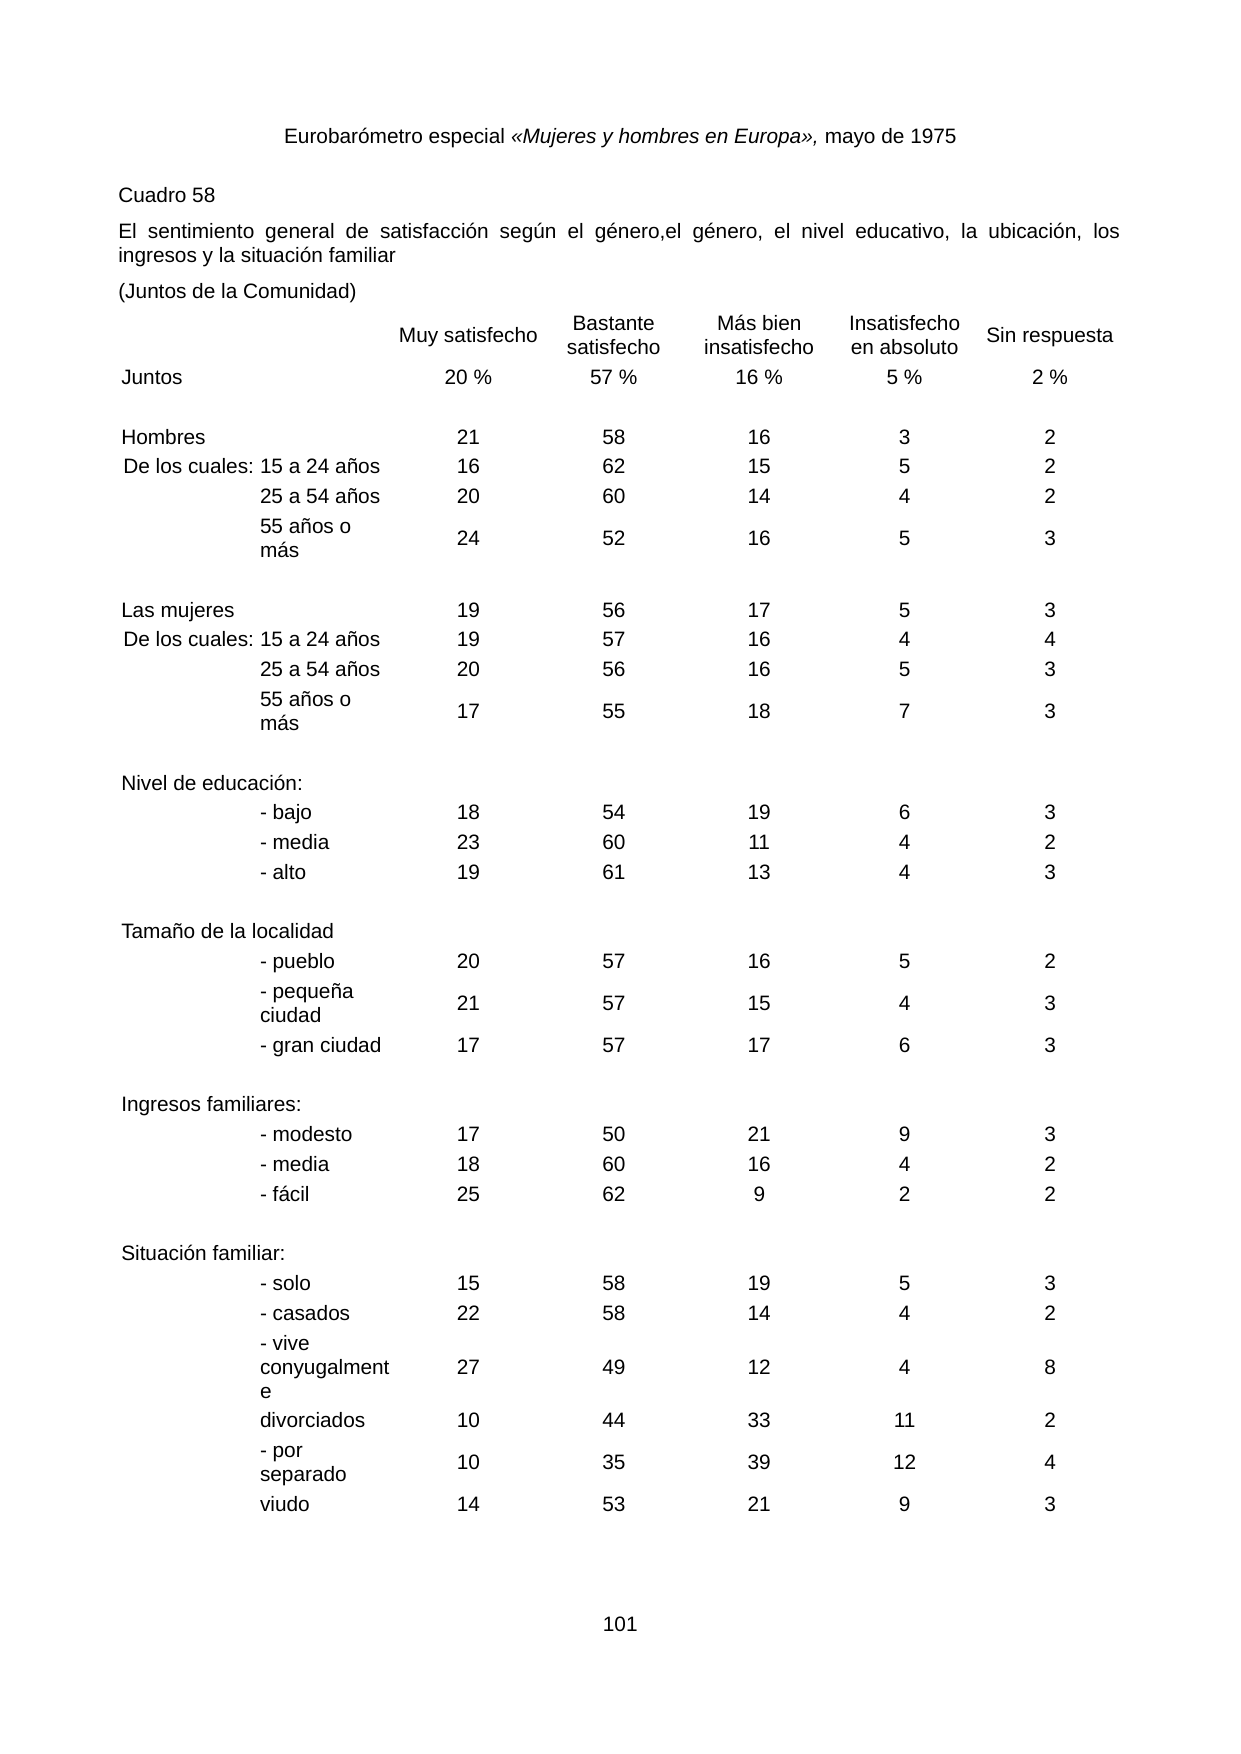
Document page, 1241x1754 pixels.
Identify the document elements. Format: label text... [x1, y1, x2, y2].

table_cell [977, 738, 1122, 767]
table_cell 9 [832, 1489, 977, 1519]
table_cell [686, 916, 832, 946]
table_cell 2 [977, 422, 1122, 451]
table_cell 11 [832, 1405, 977, 1435]
table_cell 16 [686, 1149, 832, 1179]
table_cell [257, 565, 395, 594]
table_cell [541, 738, 686, 767]
table_cell 39 [686, 1435, 832, 1489]
table_cell 4 [977, 1435, 1122, 1489]
table_cell [257, 887, 395, 916]
table_cell [686, 565, 832, 594]
table_cell 21 [686, 1489, 832, 1519]
table_header Insatisfecho en absoluto [832, 308, 977, 362]
table_cell 4 [832, 976, 977, 1030]
table_cell [977, 887, 1122, 916]
table_header [118, 308, 257, 362]
table_cell 16 [686, 946, 832, 976]
table_cell [395, 768, 541, 797]
table_cell [541, 392, 686, 422]
table_cell 3 [977, 797, 1122, 827]
table_cell 16 [686, 654, 832, 684]
table_cell [118, 1119, 257, 1149]
table_cell 58 [541, 422, 686, 451]
table_cell [118, 654, 257, 684]
table_cell [118, 1435, 257, 1489]
table_cell 17 [395, 1030, 541, 1059]
table_cell 17 [395, 1119, 541, 1149]
table_cell [977, 1060, 1122, 1089]
table_cell 62 [541, 451, 686, 481]
table_cell [832, 916, 977, 946]
table_cell 2 [977, 1149, 1122, 1179]
table_cell 62 [541, 1179, 686, 1208]
table_cell 22 [395, 1298, 541, 1328]
table_cell [541, 768, 686, 797]
table_cell - pequeña ciudad [257, 976, 395, 1030]
table_cell 3 [977, 1268, 1122, 1298]
table_cell 61 [541, 857, 686, 887]
table_cell [541, 1238, 686, 1268]
table_cell [395, 565, 541, 594]
table_cell [118, 1149, 257, 1179]
table_cell [257, 362, 395, 392]
table_cell 18 [395, 797, 541, 827]
table_cell [257, 1209, 395, 1238]
table_cell - solo [257, 1268, 395, 1298]
table_cell 3 [977, 684, 1122, 738]
table_cell viudo [257, 1489, 395, 1519]
table_header Bastante satisfecho [541, 308, 686, 362]
table_cell [686, 392, 832, 422]
table_cell [118, 1209, 257, 1238]
table_cell Juntos [118, 362, 257, 392]
table_cell [832, 1209, 977, 1238]
table_cell 27 [395, 1328, 541, 1405]
text (Juntos de la Comunidad) [118, 278, 1122, 302]
table_cell 4 [832, 481, 977, 511]
table_cell 11 [686, 827, 832, 857]
table_cell - media [257, 827, 395, 857]
table_cell 3 [977, 1489, 1122, 1519]
table_header Más bien insatisfecho [686, 308, 832, 362]
table_cell 16 [686, 422, 832, 451]
table_cell 12 [832, 1435, 977, 1489]
table_cell 5 [832, 511, 977, 565]
table_cell [541, 1089, 686, 1119]
table_cell 15 a 24 años [257, 451, 395, 481]
table_cell 15 [686, 976, 832, 1030]
table_cell 19 [395, 595, 541, 624]
table_cell [541, 887, 686, 916]
table_cell [686, 887, 832, 916]
table_cell 2 [832, 1179, 977, 1208]
table_cell [832, 565, 977, 594]
table_cell [686, 1089, 832, 1119]
table_cell 25 [395, 1179, 541, 1208]
table_cell 9 [832, 1119, 977, 1149]
table_cell [118, 511, 257, 565]
table_cell 55 [541, 684, 686, 738]
table_cell 44 [541, 1405, 686, 1435]
text El sentimiento general de satisfacción según el género,el género, el nivel educativo, la ubicación, los ingresos y la situación familiar [118, 219, 1122, 267]
table_cell 5 [832, 451, 977, 481]
table_cell 23 [395, 827, 541, 857]
table_cell 18 [686, 684, 832, 738]
table_cell 58 [541, 1268, 686, 1298]
table_cell - alto [257, 857, 395, 887]
table_cell [118, 1268, 257, 1298]
table_cell 14 [395, 1489, 541, 1519]
table_cell - fácil [257, 1179, 395, 1208]
table_cell [118, 481, 257, 511]
table_cell - bajo [257, 797, 395, 827]
table_cell [118, 684, 257, 738]
table_cell 18 [395, 1149, 541, 1179]
table_cell [686, 768, 832, 797]
table_cell 2 [977, 451, 1122, 481]
table_cell [395, 1060, 541, 1089]
table_cell [118, 946, 257, 976]
table_cell [118, 392, 257, 422]
table_cell 5 [832, 654, 977, 684]
table_cell 57 % [541, 362, 686, 392]
table_cell Hombres [118, 422, 257, 451]
table_cell 10 [395, 1405, 541, 1435]
table_cell 17 [686, 595, 832, 624]
table_cell [257, 738, 395, 767]
table_cell 4 [977, 624, 1122, 654]
table_cell 5 % [832, 362, 977, 392]
table_cell 4 [832, 624, 977, 654]
table_cell - vive conyugalmente [257, 1328, 395, 1405]
table_cell 60 [541, 1149, 686, 1179]
table_cell [977, 768, 1122, 797]
table_cell 57 [541, 624, 686, 654]
table_cell [395, 887, 541, 916]
table_cell 3 [977, 976, 1122, 1030]
table_cell [395, 1089, 541, 1119]
table_cell [257, 392, 395, 422]
table_cell [118, 976, 257, 1030]
table_cell 4 [832, 1328, 977, 1405]
table_cell 58 [541, 1298, 686, 1328]
table_cell [257, 422, 395, 451]
table_cell 4 [832, 827, 977, 857]
table_cell [686, 1060, 832, 1089]
table_cell 25 a 54 años [257, 481, 395, 511]
table_cell 14 [686, 1298, 832, 1328]
table_cell - media [257, 1149, 395, 1179]
table_cell 16 [395, 451, 541, 481]
table_cell 57 [541, 1030, 686, 1059]
table_cell [118, 797, 257, 827]
table_cell [118, 1179, 257, 1208]
table_cell 10 [395, 1435, 541, 1489]
table_cell 4 [832, 857, 977, 887]
table_header [257, 308, 395, 362]
table_cell 6 [832, 1030, 977, 1059]
table_cell 50 [541, 1119, 686, 1149]
table_cell [977, 392, 1122, 422]
table_cell 19 [395, 857, 541, 887]
table_cell 2 [977, 481, 1122, 511]
table_header Muy satisfecho [395, 308, 541, 362]
table_cell 2 [977, 1405, 1122, 1435]
table_cell 5 [832, 946, 977, 976]
table_cell [541, 565, 686, 594]
table_cell 17 [686, 1030, 832, 1059]
table_cell 15 a 24 años [257, 624, 395, 654]
table_cell 2 [977, 1179, 1122, 1208]
table_cell [118, 887, 257, 916]
table_cell Las mujeres [118, 595, 257, 624]
table_cell 16 % [686, 362, 832, 392]
table_cell 15 [395, 1268, 541, 1298]
table_cell [395, 1209, 541, 1238]
table_cell 57 [541, 946, 686, 976]
table_cell 55 años o más [257, 511, 395, 565]
table_cell 35 [541, 1435, 686, 1489]
table_cell 9 [686, 1179, 832, 1208]
table_cell [118, 857, 257, 887]
table_cell Situación familiar: [118, 1238, 395, 1268]
text Cuadro 58 [118, 183, 1122, 207]
table_cell [686, 1209, 832, 1238]
table_cell 60 [541, 481, 686, 511]
table_cell 5 [832, 1268, 977, 1298]
table_cell 3 [977, 1030, 1122, 1059]
table_cell 57 [541, 976, 686, 1030]
table_cell 56 [541, 595, 686, 624]
table_cell 2 [977, 1298, 1122, 1328]
table_cell - casados [257, 1298, 395, 1328]
table_cell [118, 1328, 257, 1405]
table_cell [832, 392, 977, 422]
table_cell [118, 1030, 257, 1059]
table_cell [832, 1060, 977, 1089]
table_cell 20 [395, 654, 541, 684]
table_cell - pueblo [257, 946, 395, 976]
table_cell 49 [541, 1328, 686, 1405]
table_cell [541, 1209, 686, 1238]
table_cell [395, 916, 541, 946]
table_cell 13 [686, 857, 832, 887]
table_cell 7 [832, 684, 977, 738]
table_cell [977, 1209, 1122, 1238]
table_cell - gran ciudad [257, 1030, 395, 1059]
table_cell 19 [395, 624, 541, 654]
table_cell 25 a 54 años [257, 654, 395, 684]
table_cell [118, 1489, 257, 1519]
table_cell 60 [541, 827, 686, 857]
table_cell 3 [977, 857, 1122, 887]
table_cell [541, 1060, 686, 1089]
table_cell [118, 565, 257, 594]
table_cell 24 [395, 511, 541, 565]
table_cell - por separado [257, 1435, 395, 1489]
table_cell 21 [395, 422, 541, 451]
table_cell [832, 768, 977, 797]
table_cell 8 [977, 1328, 1122, 1405]
table_cell 3 [977, 595, 1122, 624]
table_cell 20 [395, 946, 541, 976]
table_cell 3 [977, 654, 1122, 684]
table_cell 33 [686, 1405, 832, 1435]
table_cell [395, 392, 541, 422]
table_cell Ingresos familiares: [118, 1089, 395, 1119]
table_cell Tamaño de la localidad [118, 916, 395, 946]
table_cell [118, 1298, 257, 1328]
table_cell [118, 827, 257, 857]
table_cell 53 [541, 1489, 686, 1519]
table_cell 54 [541, 797, 686, 827]
table_cell 55 años o más [257, 684, 395, 738]
table_cell [832, 1238, 977, 1268]
table_cell [977, 1089, 1122, 1119]
table_cell [118, 1405, 257, 1435]
table_cell [832, 887, 977, 916]
table_cell [832, 738, 977, 767]
table_header Sin respuesta [977, 308, 1122, 362]
table_cell [686, 1238, 832, 1268]
table_cell 2 % [977, 362, 1122, 392]
table_cell 56 [541, 654, 686, 684]
table_cell 20 [395, 481, 541, 511]
table_cell [541, 916, 686, 946]
table_cell [395, 738, 541, 767]
table_cell - modesto [257, 1119, 395, 1149]
table_cell [832, 1089, 977, 1119]
table_cell 16 [686, 624, 832, 654]
table_cell 52 [541, 511, 686, 565]
table_cell 2 [977, 827, 1122, 857]
table_cell [977, 565, 1122, 594]
table_cell 15 [686, 451, 832, 481]
table_cell [257, 1060, 395, 1089]
table_cell De los cuales: [118, 451, 257, 481]
table_cell 17 [395, 684, 541, 738]
table_cell 3 [832, 422, 977, 451]
table_cell [977, 1238, 1122, 1268]
table_cell [257, 595, 395, 624]
table_cell 20 % [395, 362, 541, 392]
table_cell 19 [686, 1268, 832, 1298]
table_cell [977, 916, 1122, 946]
table_cell Nivel de educación: [118, 768, 395, 797]
table_cell 21 [686, 1119, 832, 1149]
table_cell De los cuales: [118, 624, 257, 654]
table_cell 14 [686, 481, 832, 511]
table_cell 3 [977, 511, 1122, 565]
table_cell [395, 1238, 541, 1268]
table_cell 19 [686, 797, 832, 827]
table_cell [686, 738, 832, 767]
table_cell 3 [977, 1119, 1122, 1149]
table_cell divorciados [257, 1405, 395, 1435]
table_cell 12 [686, 1328, 832, 1405]
table_cell [118, 738, 257, 767]
table_cell 2 [977, 946, 1122, 976]
table_cell 16 [686, 511, 832, 565]
table_cell 4 [832, 1298, 977, 1328]
table_cell [118, 1060, 257, 1089]
table_cell 5 [832, 595, 977, 624]
table_cell 21 [395, 976, 541, 1030]
table_cell 6 [832, 797, 977, 827]
table_cell 4 [832, 1149, 977, 1179]
